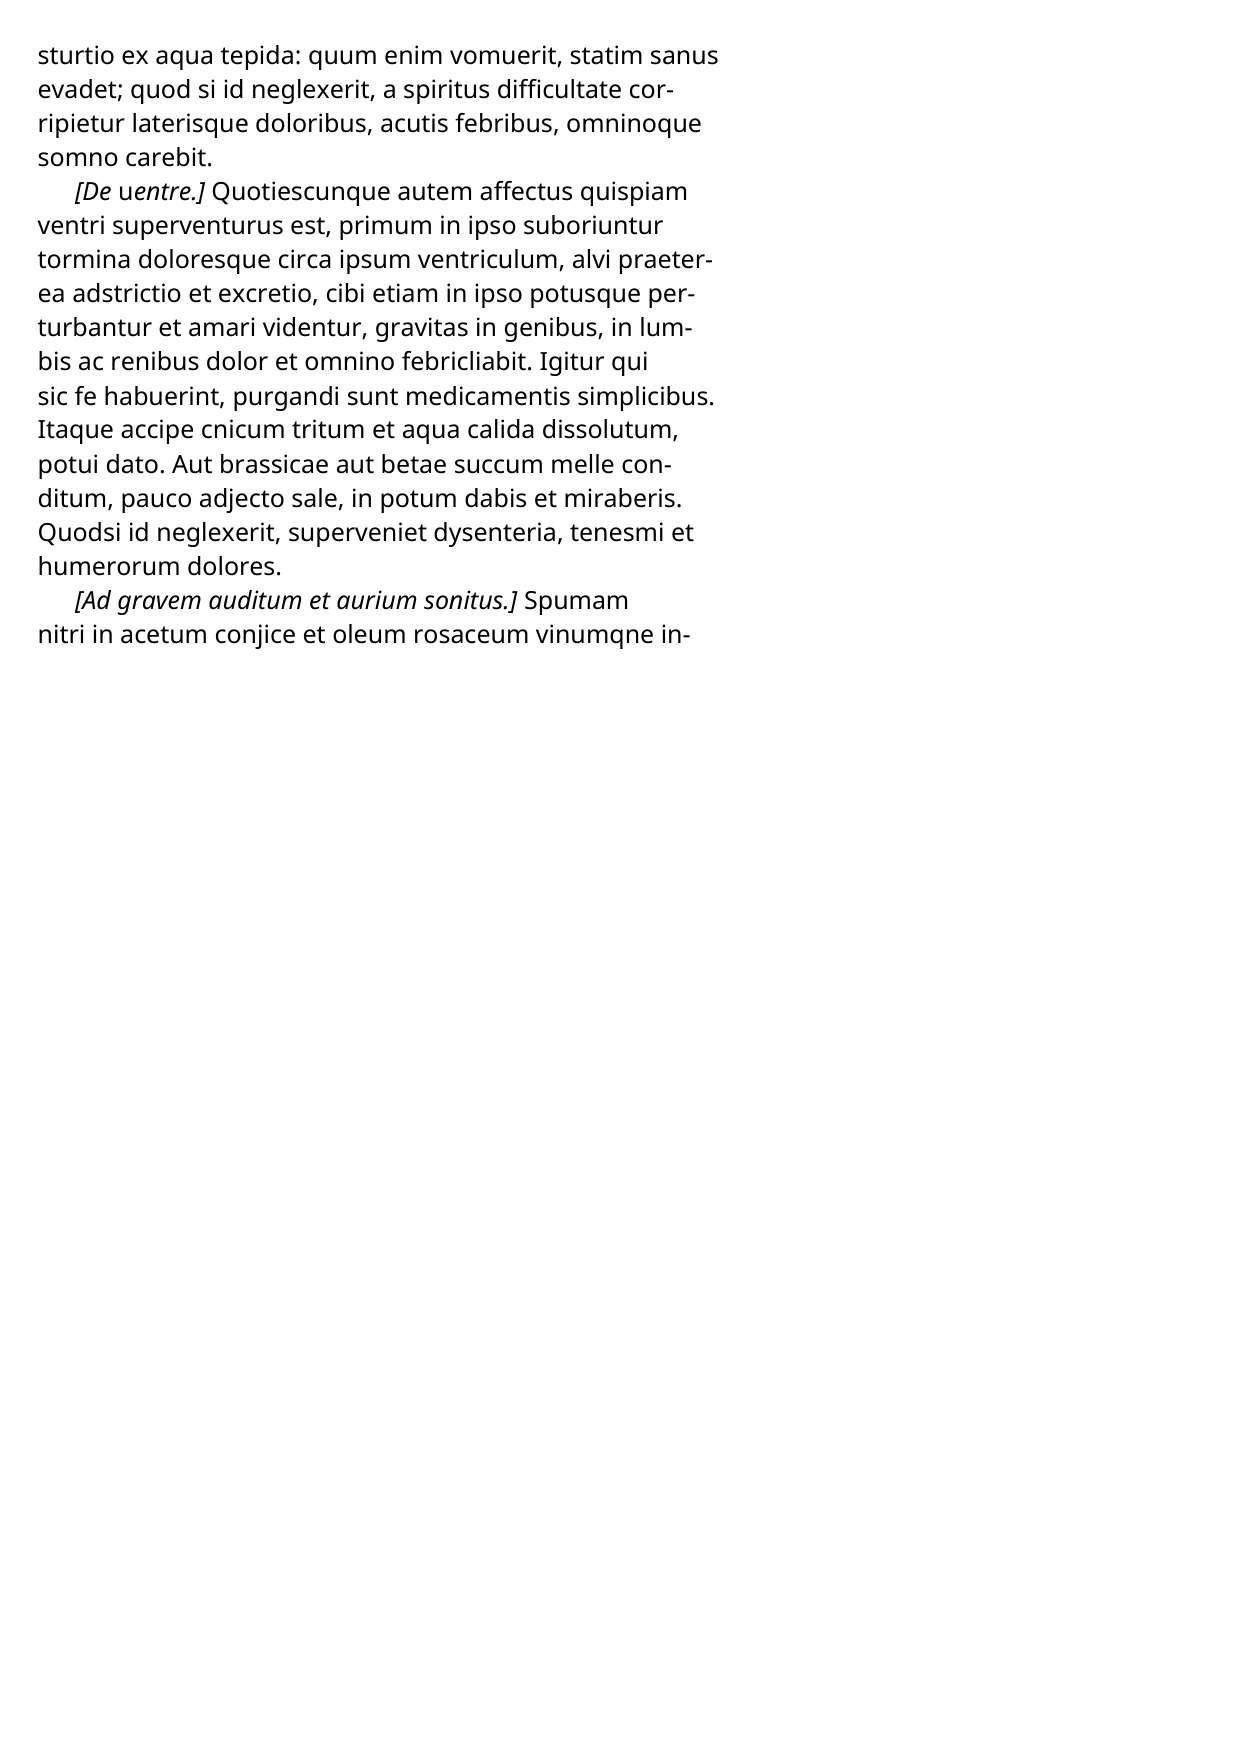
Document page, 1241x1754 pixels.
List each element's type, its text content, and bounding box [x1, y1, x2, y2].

text [De uentre.] Quotiescunque autem affectus quispiam ventri superventurus est, primum in ipso suboriuntur tormina doloresque circa ipsum ventriculum, alvi praeter- ea adstrictio et excretio, cibi etiam in ipso potusque per- turbantur et amari videntur, gravitas in genibus, in lum- bis ac renibus dolor et omnino febricliabit. Igitur qui sic fe habuerint, purgandi sunt medicamentis simplicibus. Itaque accipe cnicum tritum et aqua calida dissolutum, potui dato. Aut brassicae aut betae succum melle con- ditum, pauco adjecto sale, in potum dabis et miraberis. Quodsi id neglexerit, superveniet dysenteria, tenesmi et humerorum dolores. [37, 174, 1203, 582]
text [Ad gravem auditum et aurium sonitus.] Spumam nitri in acetum conjice et oleum rosaceum vinumqne in- [37, 582, 1203, 651]
text sturtio ex aqua tepida: quum enim vomuerit, statim sanus evadet; quod si id neglexerit, a spiritus difficultate cor- ripietur laterisque doloribus, acutis febribus, omninoque somno carebit. [37, 37, 1203, 174]
